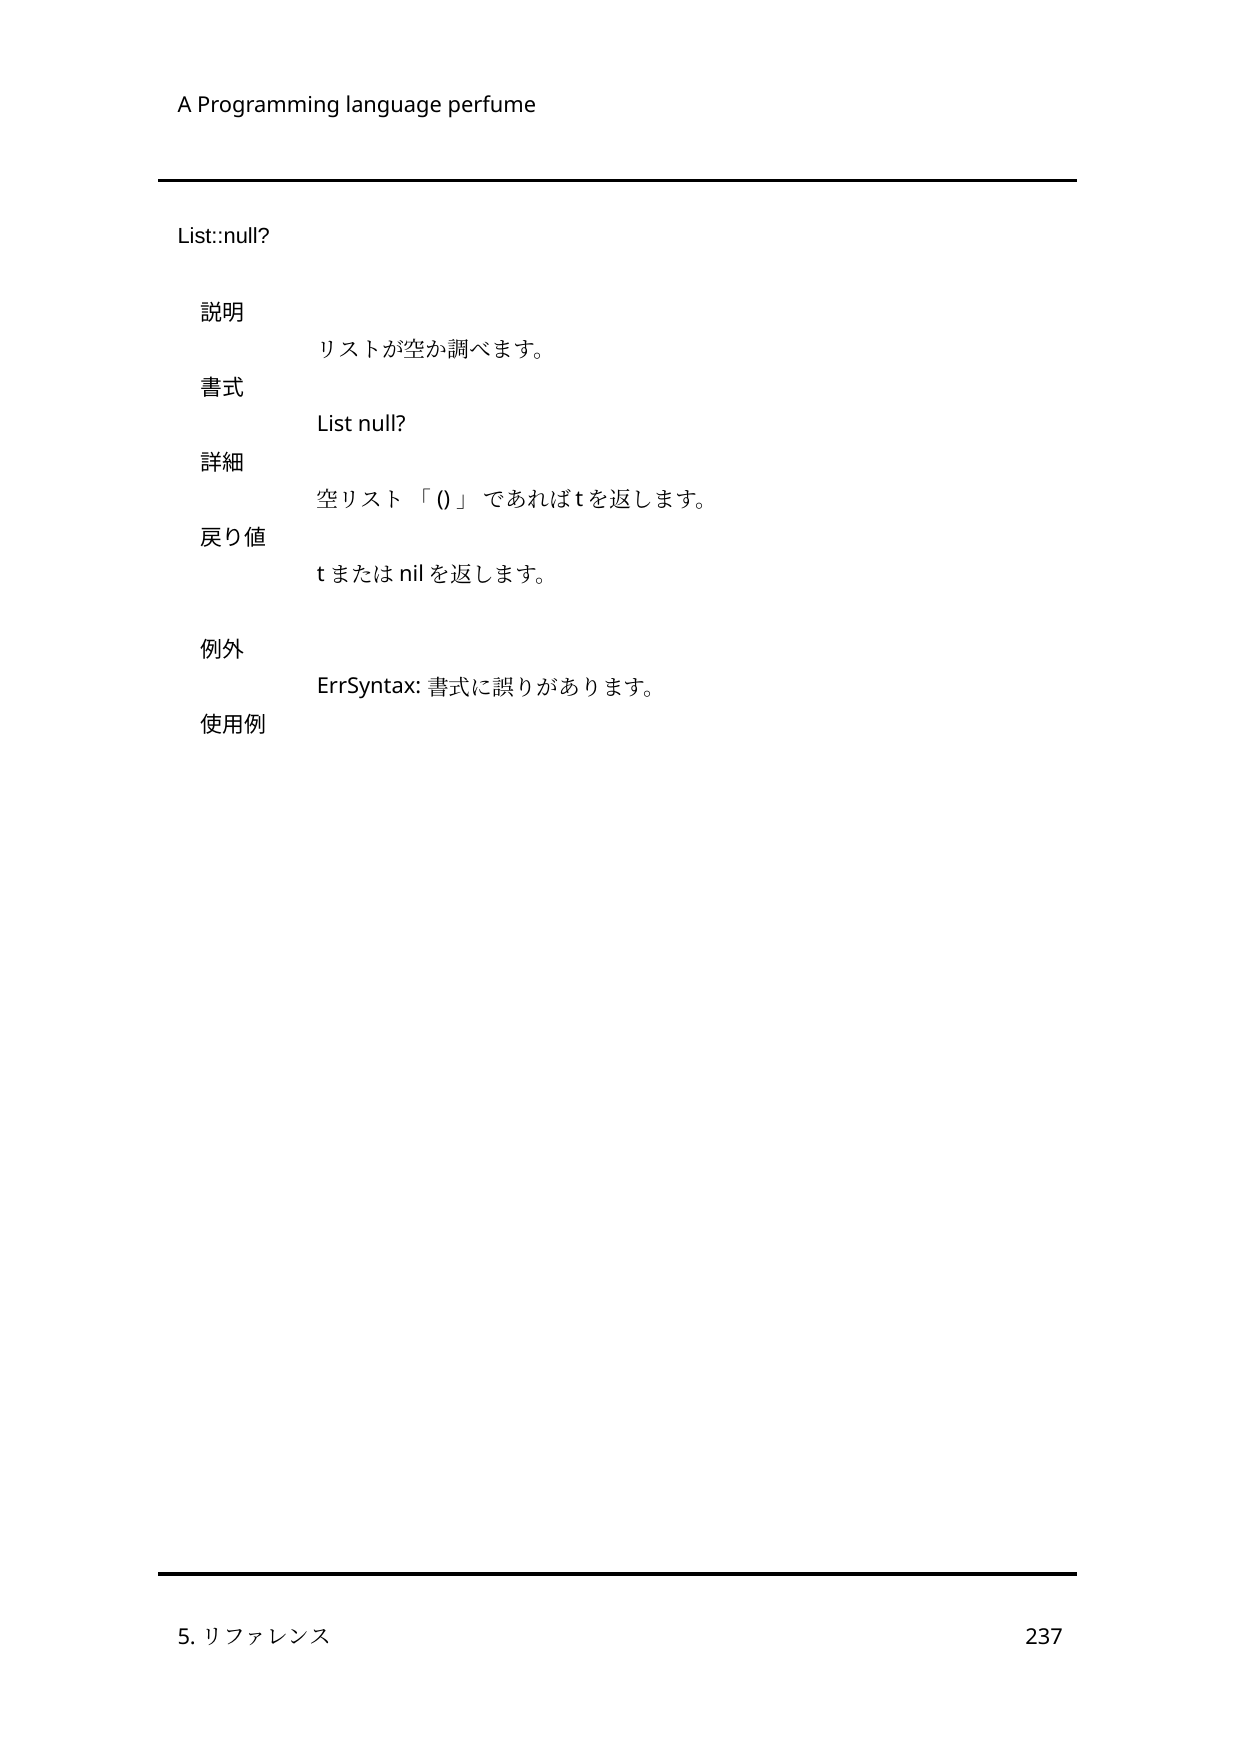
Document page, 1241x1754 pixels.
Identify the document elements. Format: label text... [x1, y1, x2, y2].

table_header リストが空か調べます。 [317, 292, 1063, 367]
table_cell tまたはnilを返します。 [317, 517, 1063, 604]
table_cell 例外 [200, 604, 317, 704]
subtitle List::null? [177, 217, 1063, 254]
table_cell 空リスト 「 () 」 であればtを返します。 [317, 442, 1063, 517]
table_header 説明 [200, 292, 317, 367]
table_cell 使用例 [200, 704, 317, 779]
table_cell ErrSyntax: 書式に誤りがあります。 [317, 604, 1063, 704]
table_cell 戻り値 [200, 517, 317, 604]
table_cell 書式 [200, 367, 317, 442]
table_cell List null? [317, 367, 1063, 442]
table_cell 詳細 [200, 442, 317, 517]
table_cell [317, 704, 1063, 779]
